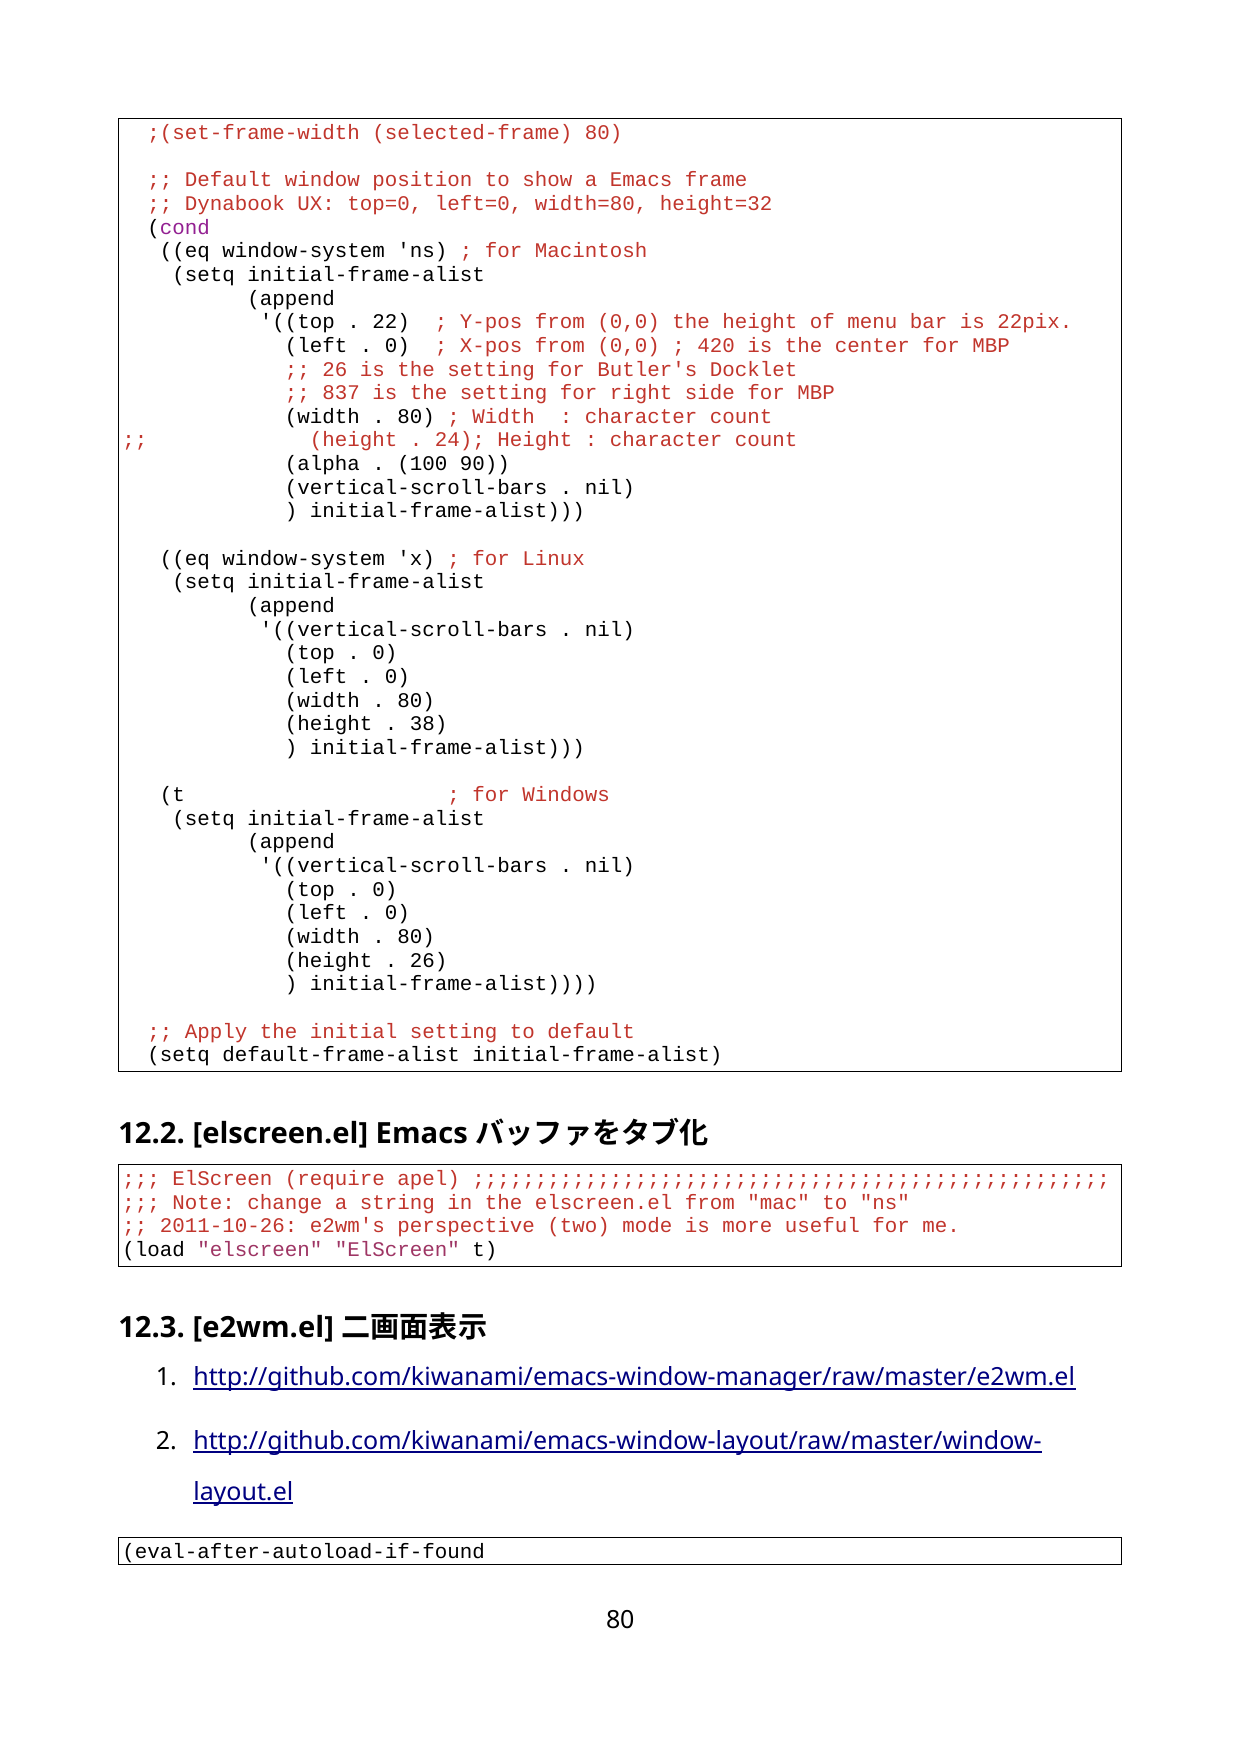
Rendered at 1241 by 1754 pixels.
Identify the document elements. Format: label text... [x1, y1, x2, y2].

text (height . 38) [119, 709, 1121, 733]
text ;; 2011-10-26: e2wm's perspective (two) mode is more useful for me. [119, 1211, 1121, 1235]
text '((vertical-scroll-bars . nil) [119, 851, 1121, 875]
text (cond [119, 213, 1121, 236]
text (load "elscreen" "ElScreen" t) [119, 1235, 1121, 1266]
text (width . 80) [119, 922, 1121, 946]
text ) initial-frame-alist))) [119, 496, 1121, 520]
text ;(set-frame-width (selected-frame) 80) [119, 119, 1121, 142]
text (left . 0) [119, 662, 1121, 686]
text ;;; ElScreen (require apel) ;;;;;;;;;;;;;;;;;;;;;;;;;;;;;;;;;;;;;;;;;;;;;;;;;;; [119, 1165, 1121, 1188]
text (top . 0) [119, 638, 1121, 662]
text ;; Dynabook UX: top=0, left=0, width=80, height=32 [119, 189, 1121, 213]
subtitle [elscreen.el] Emacs バッファをタブ化 [118, 1109, 1122, 1152]
text (eval-after-autoload-if-found [119, 1538, 1121, 1564]
text (setq initial-frame-alist [119, 804, 1121, 827]
text ;; 837 is the setting for right side for MBP [119, 378, 1121, 402]
text ;; 26 is the setting for Butler's Docklet [119, 354, 1121, 378]
text ((eq window-system 'x) ; for Linux [119, 544, 1121, 567]
text (width . 80) [119, 686, 1121, 709]
list http://github.com/kiwanami/emacs-window-manager/raw/master/e2wm.el [156, 1359, 1122, 1393]
text (width . 80) ; Width : character count [119, 402, 1121, 426]
subtitle [e2wm.el] 二画面表示 [118, 1304, 1122, 1346]
text ;;; Note: change a string in the elscreen.el from "mac" to "ns" [119, 1188, 1121, 1211]
text (top . 0) [119, 875, 1121, 898]
text (vertical-scroll-bars . nil) [119, 473, 1121, 496]
text (append [119, 284, 1121, 307]
text (append [119, 827, 1121, 851]
text (left . 0) [119, 898, 1121, 922]
text (setq initial-frame-alist [119, 567, 1121, 591]
text ) initial-frame-alist)))) [119, 969, 1121, 993]
text (height . 26) [119, 946, 1121, 969]
text (setq initial-frame-alist [119, 260, 1121, 284]
text (append [119, 591, 1121, 615]
text ;; Apply the initial setting to default [119, 1017, 1121, 1040]
text '((top . 22) ; Y-pos from (0,0) the height of menu bar is 22pix. [119, 307, 1121, 331]
text ;; (height . 24); Height : character count [119, 426, 1121, 449]
text (setq default-frame-alist initial-frame-alist) [119, 1040, 1121, 1071]
text ) initial-frame-alist))) [119, 733, 1121, 757]
text (t ; for Windows [119, 780, 1121, 804]
text ;; Default window position to show a Emacs frame [119, 165, 1121, 189]
list http://github.com/kiwanami/emacs-window-layout/raw/master/window-layout.el [156, 1422, 1122, 1508]
text (alpha . (100 90)) [119, 449, 1121, 473]
text (left . 0) ; X-pos from (0,0) ; 420 is the center for MBP [119, 331, 1121, 354]
text '((vertical-scroll-bars . nil) [119, 615, 1121, 638]
text ((eq window-system 'ns) ; for Macintosh [119, 236, 1121, 260]
